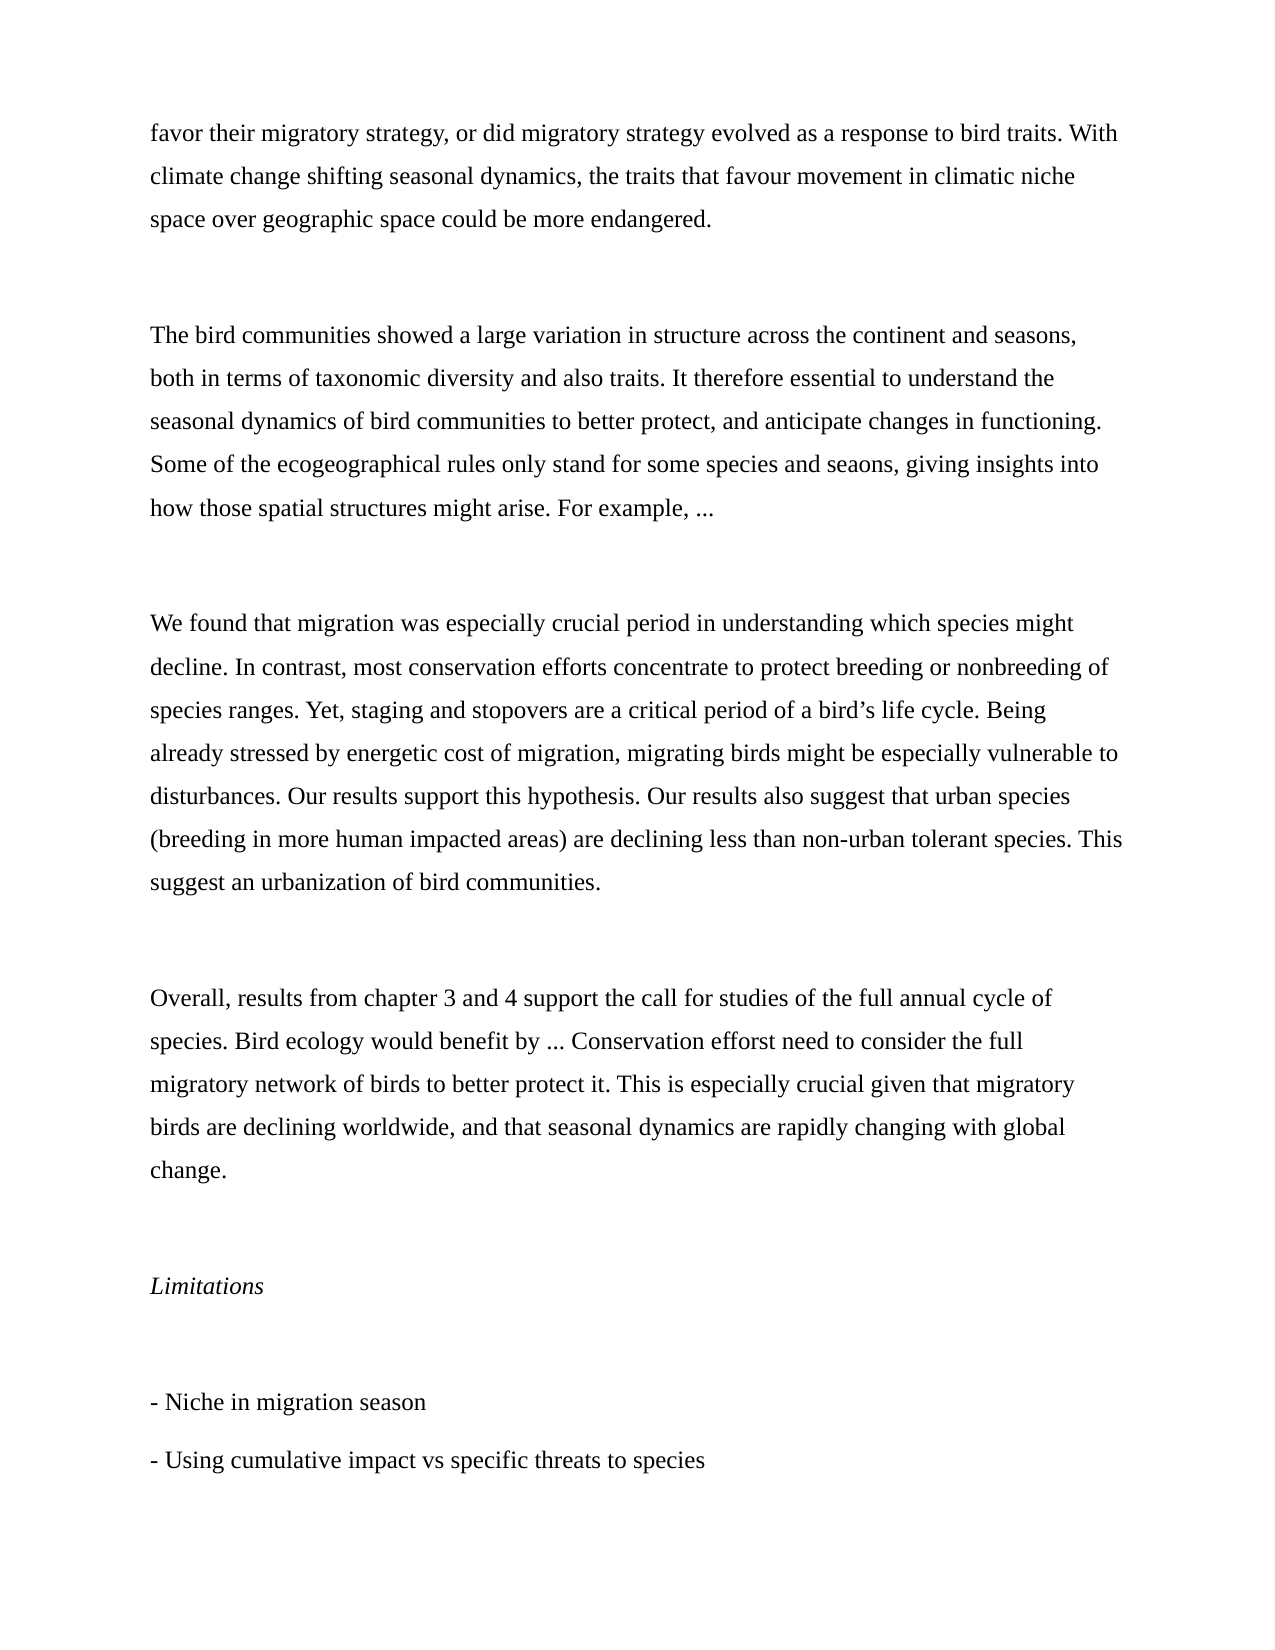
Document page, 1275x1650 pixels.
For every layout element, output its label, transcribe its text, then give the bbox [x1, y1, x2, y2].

text The bird communities showed a large variation in structure across the continent and seasons, both in terms of taxonomic diversity and also traits. It therefore essential to understand the seasonal dynamics of bird communities to better protect, and anticipate changes in functioning. Some of the ecogeographical rules only stand for some species and seaons, giving insights into how those spatial structures might arise. For example, ... [150, 320, 1125, 521]
text - Niche in migration season [150, 1387, 1125, 1416]
text Overall, results from chapter 3 and 4 support the call for studies of the full annual cycle of species. Bird ecology would benefit by ... Conservation efforst need to consider the full migratory network of birds to better protect it. This is especially crucial given that migratory birds are declining worldwide, and that seasonal dynamics are rapidly changing with global change. [150, 983, 1125, 1184]
text favor their migratory strategy, or did migratory strategy evolved as a response to bird traits. With climate change shifting seasonal dynamics, the traits that favour movement in climatic niche space over geographic space could be more endangered. [150, 118, 1125, 233]
text Limitations [150, 1271, 1125, 1300]
text We found that migration was especially crucial period in understanding which species might decline. In contrast, most conservation efforts concentrate to protect breeding or nonbreeding of species ranges. Yet, staging and stopovers are a critical period of a bird’s life cycle. Being already stressed by energetic cost of migration, migrating birds might be especially vulnerable to disturbances. Our results support this hypothesis. Our results also suggest that urban species (breeding in more human impacted areas) are declining less than non-urban tolerant species. This suggest an urbanization of bird communities. [150, 608, 1125, 896]
text - Using cumulative impact vs specific threats to species [150, 1445, 1125, 1474]
